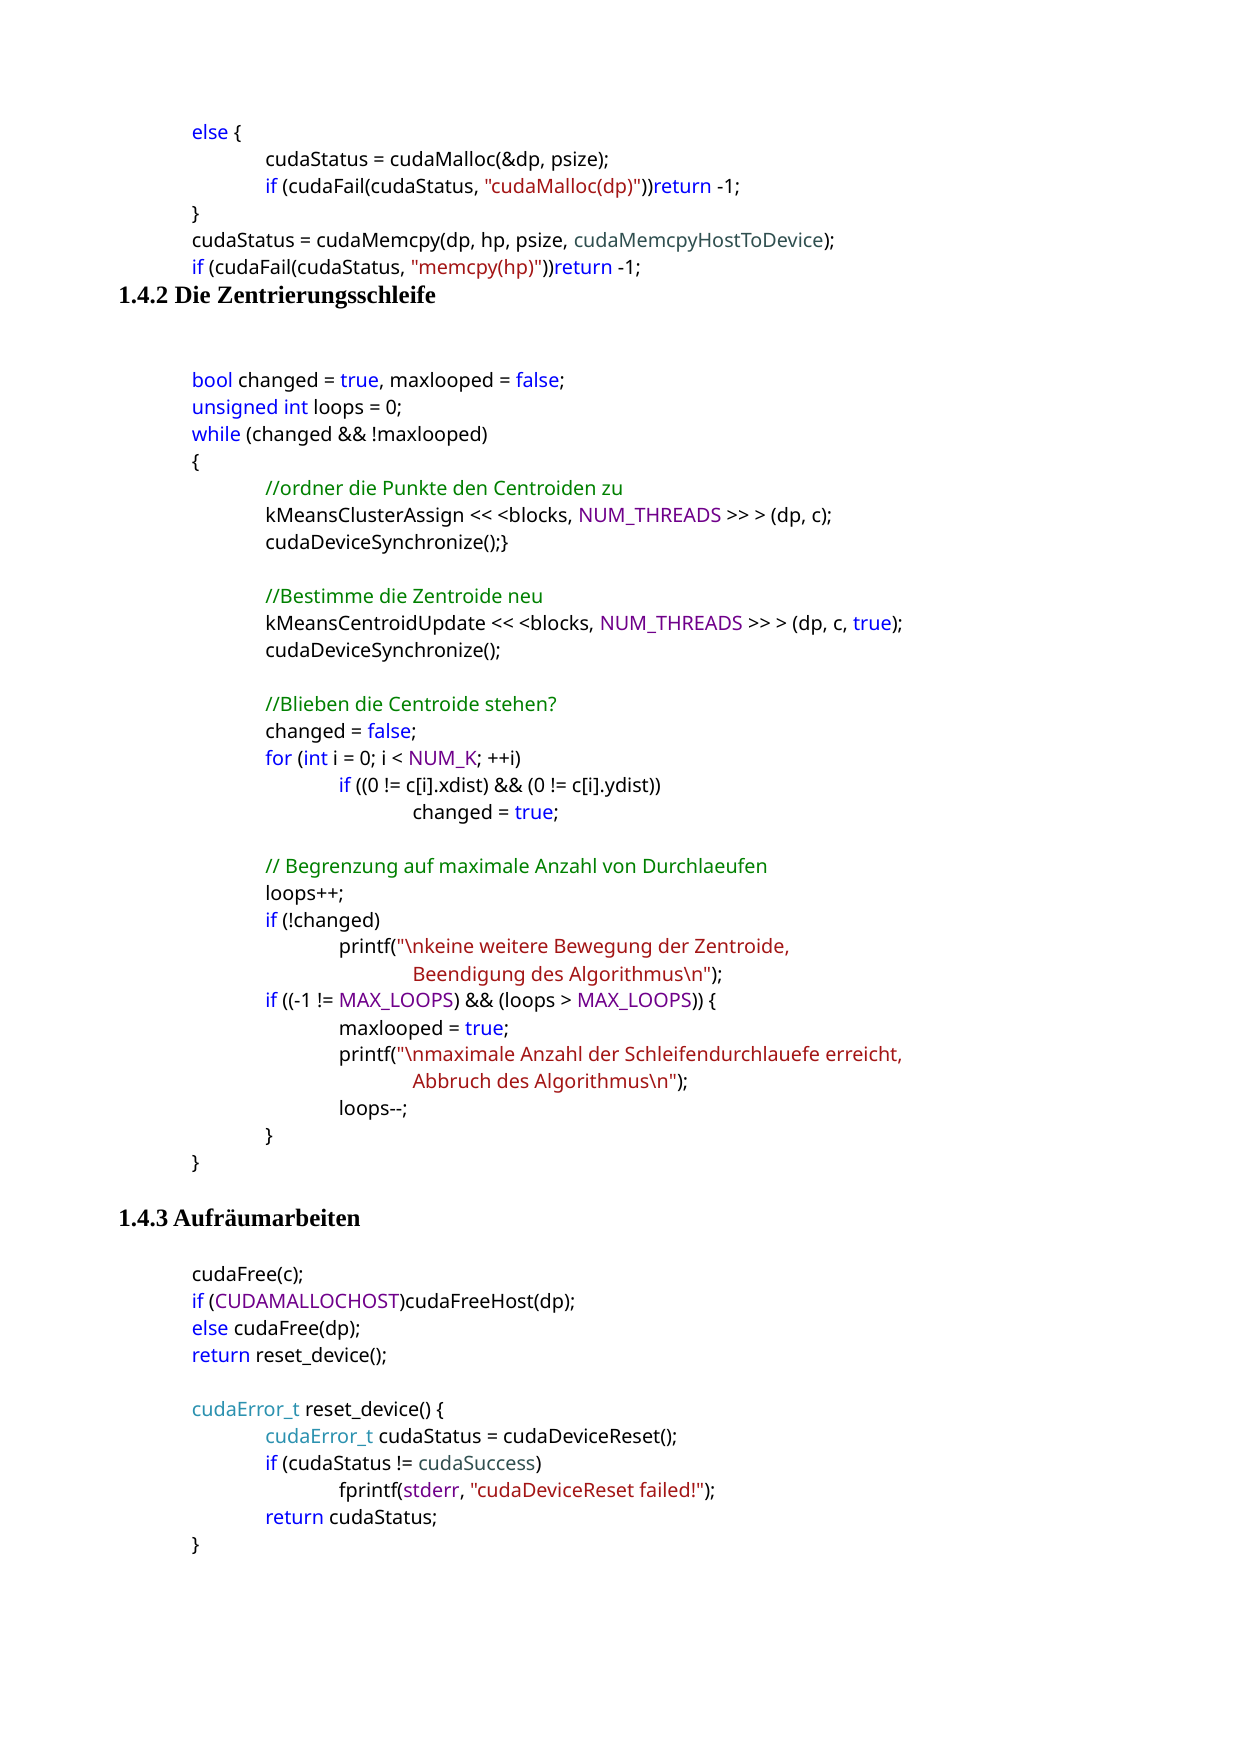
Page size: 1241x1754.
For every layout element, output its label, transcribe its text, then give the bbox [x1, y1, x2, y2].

text loops++; [118, 879, 1122, 906]
text bool changed = true, maxlooped = false; [118, 366, 1122, 393]
text } [118, 199, 1122, 226]
text kMeansCentroidUpdate << <blocks, NUM_THREADS >> > (dp, c, true); [118, 609, 1122, 636]
text printf("\nmaximale Anzahl der Schleifendurchlauefe erreicht, [118, 1041, 1122, 1068]
text 1.4.2 Die Zentrierungsschleife [118, 280, 1122, 309]
text while (changed && !maxlooped) [118, 420, 1122, 447]
text } [118, 1149, 1122, 1176]
text } [118, 1530, 1122, 1557]
text else { [118, 118, 1122, 145]
text fprintf(stderr, "cudaDeviceReset failed!"); [118, 1476, 1122, 1503]
text if (cudaFail(cudaStatus, "memcpy(hp)"))return -1; [118, 253, 1122, 280]
text //Blieben die Centroide stehen? [118, 690, 1122, 717]
text cudaError_t reset_device() { [118, 1395, 1122, 1422]
text if (CUDAMALLOCHOST)cudaFreeHost(dp); [118, 1287, 1122, 1314]
text for (int i = 0; i < NUM_K; ++i) [118, 744, 1122, 771]
text cudaStatus = cudaMalloc(&dp, psize); [118, 145, 1122, 172]
text if ((0 != c[i].xdist) && (0 != c[i].ydist)) [118, 771, 1122, 798]
text if (cudaStatus != cudaSuccess) [118, 1449, 1122, 1476]
text { [118, 447, 1122, 474]
text return reset_device(); [118, 1341, 1122, 1368]
text // Begrenzung auf maximale Anzahl von Durchlaeufen [118, 852, 1122, 879]
text Beendigung des Algorithmus\n"); [118, 960, 1122, 987]
text Abbruch des Algorithmus\n"); [118, 1068, 1122, 1095]
text changed = false; [118, 717, 1122, 744]
text cudaDeviceSynchronize();} [118, 528, 1122, 555]
text //ordner die Punkte den Centroiden zu [118, 474, 1122, 501]
text return cudaStatus; [118, 1503, 1122, 1530]
text else cudaFree(dp); [118, 1314, 1122, 1341]
text if ((-1 != MAX_LOOPS) && (loops > MAX_LOOPS)) { [118, 987, 1122, 1014]
text if (cudaFail(cudaStatus, "cudaMalloc(dp)"))return -1; [118, 172, 1122, 199]
text printf("\nkeine weitere Bewegung der Zentroide, [118, 933, 1122, 960]
text cudaDeviceSynchronize(); [118, 636, 1122, 663]
text kMeansClusterAssign << <blocks, NUM_THREADS >> > (dp, c); [118, 501, 1122, 528]
text } [118, 1122, 1122, 1149]
text loops--; [118, 1095, 1122, 1122]
text cudaFree(c); [118, 1260, 1122, 1287]
text 1.4.3 Aufräumarbeiten [118, 1203, 1122, 1231]
text unsigned int loops = 0; [118, 393, 1122, 420]
text cudaError_t cudaStatus = cudaDeviceReset(); [118, 1422, 1122, 1449]
text if (!changed) [118, 906, 1122, 933]
text changed = true; [118, 798, 1122, 825]
text cudaStatus = cudaMemcpy(dp, hp, psize, cudaMemcpyHostToDevice); [118, 226, 1122, 253]
text //Bestimme die Zentroide neu [118, 582, 1122, 609]
text maxlooped = true; [118, 1014, 1122, 1041]
